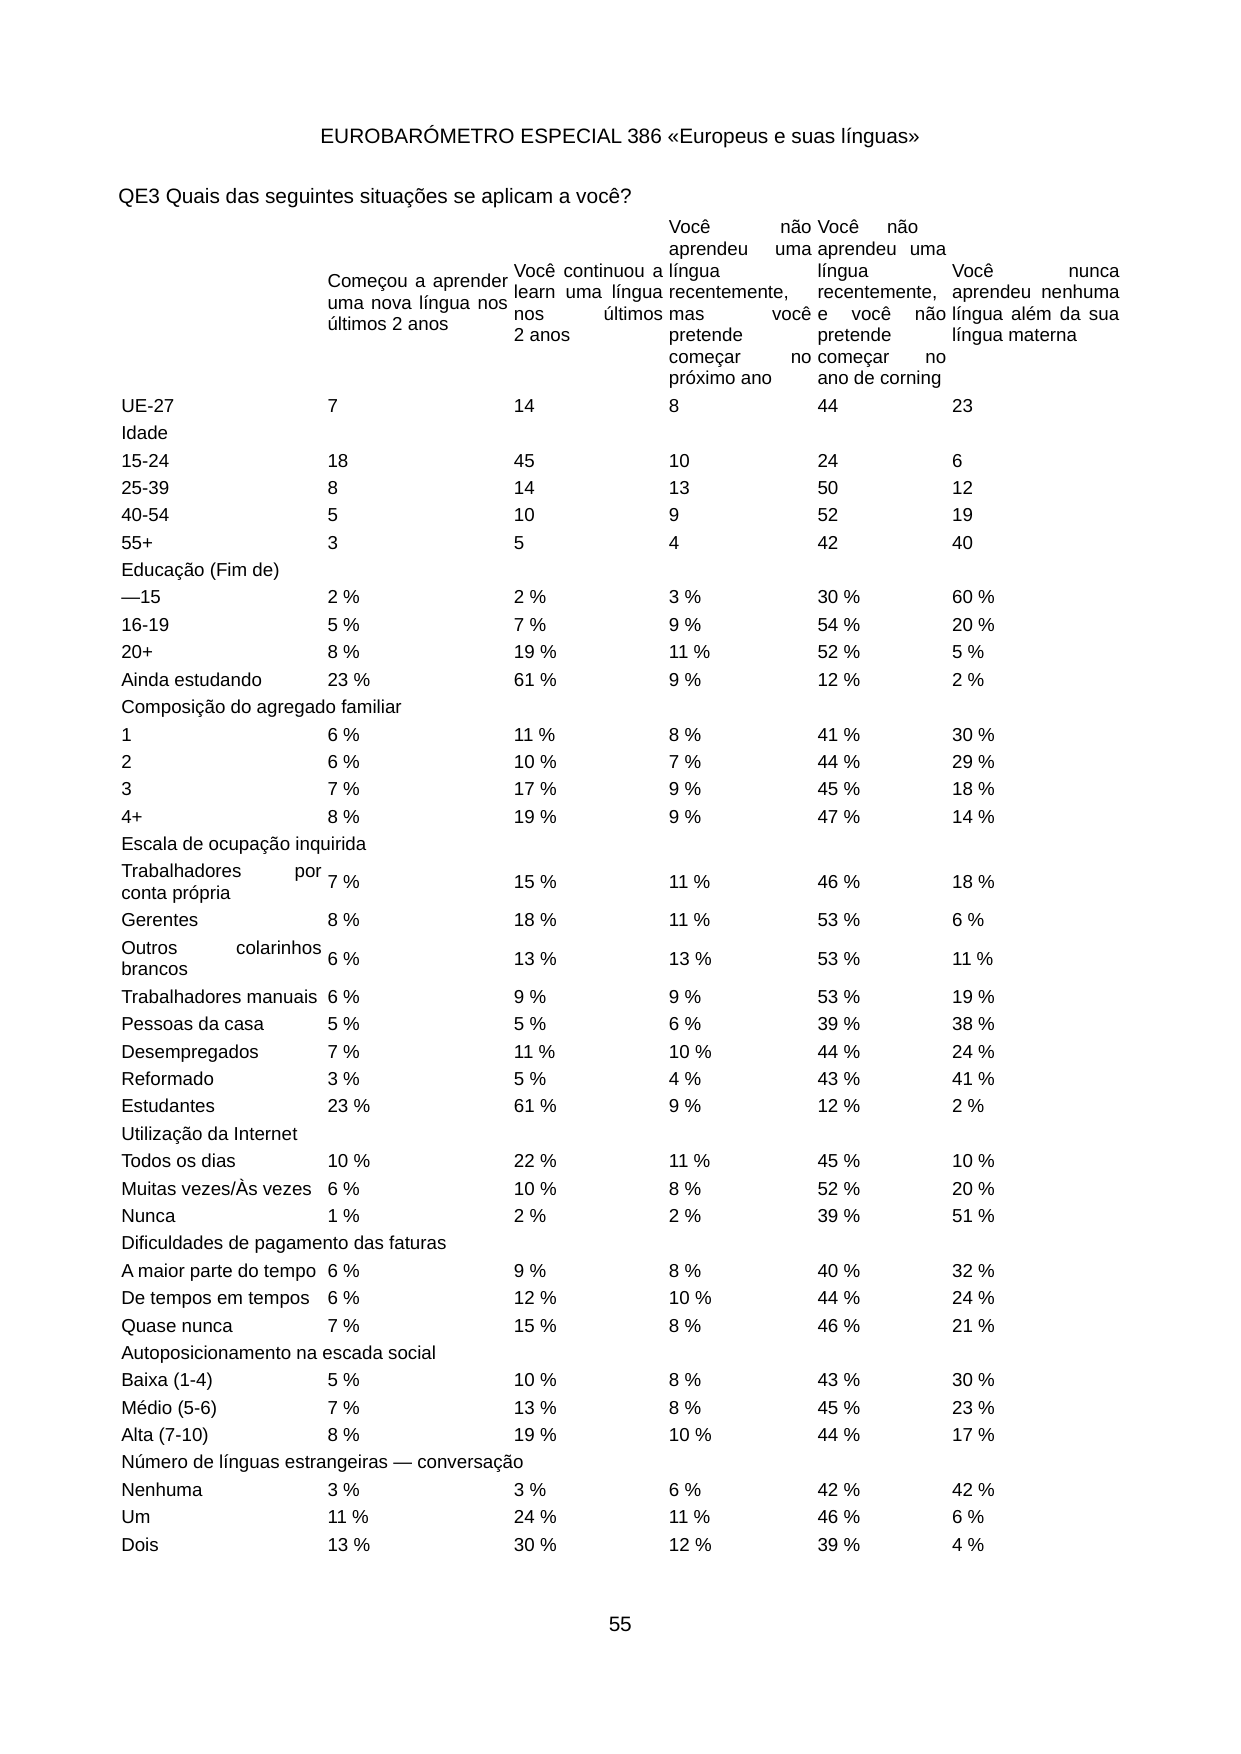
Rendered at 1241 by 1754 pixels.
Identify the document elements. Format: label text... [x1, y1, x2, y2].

table_cell 6 % [324, 983, 511, 1010]
table_cell Estudantes [118, 1092, 324, 1120]
table_cell 30 % [511, 1531, 666, 1558]
table_cell [814, 1229, 949, 1257]
table_cell 45 [511, 446, 666, 474]
table_cell [949, 693, 1122, 720]
table_cell 6 % [666, 1476, 814, 1503]
table_cell 19 [949, 501, 1122, 529]
table_cell 44 % [814, 1038, 949, 1065]
table_cell Alta (7-10) [118, 1421, 324, 1448]
table_cell 8 [324, 474, 511, 501]
table_cell 32 % [949, 1257, 1122, 1284]
table_cell 10 % [949, 1147, 1122, 1174]
table_cell 30 % [949, 720, 1122, 748]
table_cell 12 % [814, 1092, 949, 1120]
table_cell 19 % [949, 983, 1122, 1010]
table_cell Outros colarinhos brancos [118, 934, 324, 983]
table_cell 3 [118, 775, 324, 803]
table_cell 52 % [814, 638, 949, 666]
table_cell Autoposicionamento na escada social [118, 1339, 814, 1366]
table_cell 44 % [814, 748, 949, 775]
table_cell 10 % [511, 1366, 666, 1394]
table_cell 9 [666, 501, 814, 529]
table_cell 24 % [949, 1284, 1122, 1311]
table_cell 7 % [324, 858, 511, 906]
table_cell 20 % [949, 1175, 1122, 1202]
table_cell 24 % [949, 1038, 1122, 1065]
table_cell 10 % [324, 1147, 511, 1174]
table_cell 61 % [511, 666, 666, 693]
table_cell 9 % [666, 983, 814, 1010]
table_cell [949, 830, 1122, 857]
table_cell 3 % [666, 584, 814, 611]
table_cell 8 % [324, 803, 511, 830]
table_cell 46 % [814, 1311, 949, 1339]
table_cell 16-19 [118, 611, 324, 638]
table_cell 44 % [814, 1421, 949, 1448]
table_cell 53 % [814, 906, 949, 934]
table_cell 54 % [814, 611, 949, 638]
table_cell 6 % [324, 748, 511, 775]
table_cell 42 % [949, 1476, 1122, 1503]
table_cell 45 % [814, 1147, 949, 1174]
table_cell 23 % [949, 1394, 1122, 1421]
table_cell 25-39 [118, 474, 324, 501]
table_cell 4+ [118, 803, 324, 830]
table_cell 19 % [511, 638, 666, 666]
table_cell 50 [814, 474, 949, 501]
table_cell 8 % [666, 1394, 814, 1421]
table_cell 11 % [666, 1503, 814, 1531]
table_cell Gerentes [118, 906, 324, 934]
table_cell 29 % [949, 748, 1122, 775]
table_cell 14 [511, 392, 666, 419]
table_cell 51 % [949, 1202, 1122, 1229]
table_cell Trabalhadores por conta própria [118, 858, 324, 906]
table_cell 42 % [814, 1476, 949, 1503]
table_cell 5 % [324, 1366, 511, 1394]
table_cell 10 % [511, 1175, 666, 1202]
table_cell 47 % [814, 803, 949, 830]
table_cell 9 % [666, 803, 814, 830]
table_header Começou a aprender uma nova língua nos últimos 2 anos [324, 213, 511, 392]
table_cell 7 [324, 392, 511, 419]
table_cell [949, 1229, 1122, 1257]
table_cell Educação (Fim de) [118, 556, 814, 583]
table_cell 9 % [511, 983, 666, 1010]
table_cell 13 % [666, 934, 814, 983]
table_cell 8 % [324, 638, 511, 666]
table_cell Escala de ocupação inquirida [118, 830, 814, 857]
table_cell 13 [666, 474, 814, 501]
table_cell Baixa (1-4) [118, 1366, 324, 1394]
table_cell 44 % [814, 1284, 949, 1311]
table_cell 3 % [324, 1065, 511, 1092]
table_cell 3 [324, 529, 511, 556]
table_cell Nunca [118, 1202, 324, 1229]
table_cell Dois [118, 1531, 324, 1558]
table_cell [949, 1120, 1122, 1147]
table_cell 12 % [666, 1531, 814, 1558]
table_cell 2 % [511, 1202, 666, 1229]
table_cell 13 % [511, 934, 666, 983]
table_cell 5 % [324, 611, 511, 638]
table_cell 38 % [949, 1010, 1122, 1037]
table_cell 55+ [118, 529, 324, 556]
table_cell 11 % [666, 638, 814, 666]
table_cell —15 [118, 584, 324, 611]
table_cell 6 % [949, 906, 1122, 934]
table_cell 4 % [666, 1065, 814, 1092]
table_cell 13 % [511, 1394, 666, 1421]
table_cell 53 % [814, 934, 949, 983]
table_cell 45 % [814, 1394, 949, 1421]
table_cell 7 % [324, 1038, 511, 1065]
text QE3 Quais das seguintes situações se aplicam a você? [118, 183, 1122, 207]
table_cell 15 % [511, 858, 666, 906]
table_cell 12 [949, 474, 1122, 501]
table_cell Quase nunca [118, 1311, 324, 1339]
table_cell 8 % [666, 1366, 814, 1394]
table_cell 43 % [814, 1065, 949, 1092]
table_cell 6 % [949, 1503, 1122, 1531]
table_cell 3 % [511, 1476, 666, 1503]
table_cell 52 [814, 501, 949, 529]
table_cell 17 % [949, 1421, 1122, 1448]
table_cell 4 % [949, 1531, 1122, 1558]
table_cell Idade [118, 419, 949, 446]
table_cell Ainda estudando [118, 666, 324, 693]
table_cell 6 % [324, 1257, 511, 1284]
table_cell Muitas vezes/Às vezes [118, 1175, 324, 1202]
table_cell Médio (5-6) [118, 1394, 324, 1421]
table_cell 10 [511, 501, 666, 529]
table_cell 46 % [814, 858, 949, 906]
table_cell [814, 1339, 949, 1366]
table_cell 12 % [814, 666, 949, 693]
table_cell 23 % [324, 666, 511, 693]
table_cell 2 % [949, 666, 1122, 693]
table_cell Todos os dias [118, 1147, 324, 1174]
table_cell 11 % [666, 1147, 814, 1174]
table_cell 1 [118, 720, 324, 748]
table_cell 9 % [666, 611, 814, 638]
table_cell 11 % [949, 934, 1122, 983]
table_cell 6 % [324, 934, 511, 983]
table_cell 40 [949, 529, 1122, 556]
table_cell 23 % [324, 1092, 511, 1120]
table_cell Reformado [118, 1065, 324, 1092]
table_header Você continuou a learn uma língua nos últimos 2 anos [511, 213, 666, 392]
table_cell 40 % [814, 1257, 949, 1284]
table_cell 4 [666, 529, 814, 556]
table_cell 11 % [324, 1503, 511, 1531]
table_header Você nunca aprendeu nenhuma língua além da sua língua materna [949, 213, 1122, 392]
table_cell 44 [814, 392, 949, 419]
table_cell 2 % [511, 584, 666, 611]
table_cell 8 % [324, 1421, 511, 1448]
table_cell 17 % [511, 775, 666, 803]
table_cell Trabalhadores manuais [118, 983, 324, 1010]
table_cell 13 % [324, 1531, 511, 1558]
table_cell 9 % [666, 775, 814, 803]
table_cell 19 % [511, 1421, 666, 1448]
table_cell 39 % [814, 1531, 949, 1558]
table_cell 41 % [814, 720, 949, 748]
table_cell 18 [324, 446, 511, 474]
table_cell UE-27 [118, 392, 324, 419]
table_cell 15 % [511, 1311, 666, 1339]
table_cell 39 % [814, 1010, 949, 1037]
table_cell 9 % [666, 666, 814, 693]
table_cell 9 % [511, 1257, 666, 1284]
table_cell 5 [324, 501, 511, 529]
table_cell 40-54 [118, 501, 324, 529]
table_cell 8 % [666, 1175, 814, 1202]
table_cell 11 % [666, 858, 814, 906]
table_cell 61 % [511, 1092, 666, 1120]
table_cell 6 % [324, 1284, 511, 1311]
table_cell 60 % [949, 584, 1122, 611]
table_cell 6 [949, 446, 1122, 474]
table_cell 10 % [511, 748, 666, 775]
table_cell [949, 1449, 1122, 1476]
table_cell 5 % [949, 638, 1122, 666]
table_cell 5 % [511, 1065, 666, 1092]
table_cell 43 % [814, 1366, 949, 1394]
table_cell 8 [666, 392, 814, 419]
table_cell Um [118, 1503, 324, 1531]
table_cell 2 % [949, 1092, 1122, 1120]
table_cell 20 % [949, 611, 1122, 638]
table_cell [814, 556, 949, 583]
table_cell 7 % [324, 1311, 511, 1339]
table_cell Pessoas da casa [118, 1010, 324, 1037]
table_cell [949, 419, 1122, 446]
table_cell 18 % [511, 906, 666, 934]
table_cell 5 % [511, 1010, 666, 1037]
table_cell 22 % [511, 1147, 666, 1174]
table_cell Nenhuma [118, 1476, 324, 1503]
table_cell 7 % [511, 611, 666, 638]
table_cell [814, 1449, 949, 1476]
table_cell 8 % [666, 720, 814, 748]
table_cell 6 % [324, 1175, 511, 1202]
table_cell [949, 556, 1122, 583]
table_cell 46 % [814, 1503, 949, 1531]
table_header [118, 213, 324, 392]
table_cell 14 % [949, 803, 1122, 830]
table_cell 8 % [666, 1311, 814, 1339]
table_cell 5 % [324, 1010, 511, 1037]
table_cell A maior parte do tempo [118, 1257, 324, 1284]
table_cell Composição do agregado familiar [118, 693, 814, 720]
table_cell 19 % [511, 803, 666, 830]
table_cell 15-24 [118, 446, 324, 474]
table_cell 20+ [118, 638, 324, 666]
table_cell 8 % [324, 906, 511, 934]
table_cell De tempos em tempos [118, 1284, 324, 1311]
table_cell 7 % [666, 748, 814, 775]
table_cell [814, 693, 949, 720]
table_cell 30 % [814, 584, 949, 611]
table_cell 8 % [666, 1257, 814, 1284]
table_cell 7 % [324, 775, 511, 803]
table_cell 6 % [666, 1010, 814, 1037]
table_cell 18 % [949, 858, 1122, 906]
table_cell 12 % [511, 1284, 666, 1311]
table_cell 5 [511, 529, 666, 556]
table_cell 11 % [666, 906, 814, 934]
table_cell 6 % [324, 720, 511, 748]
table_cell 24 % [511, 1503, 666, 1531]
table_cell Dificuldades de pagamento das faturas [118, 1229, 814, 1257]
table_cell 23 [949, 392, 1122, 419]
table_cell 39 % [814, 1202, 949, 1229]
table_cell 24 [814, 446, 949, 474]
table_cell 1 % [324, 1202, 511, 1229]
table_cell 9 % [666, 1092, 814, 1120]
table_cell 18 % [949, 775, 1122, 803]
table_header Você não aprendeu uma língua recentemente, mas você pretende começar no próximo ano [666, 213, 814, 392]
table_cell 7 % [324, 1394, 511, 1421]
table_cell 10 % [666, 1421, 814, 1448]
table_cell 2 % [666, 1202, 814, 1229]
table_cell 41 % [949, 1065, 1122, 1092]
table_cell 11 % [511, 1038, 666, 1065]
table_cell Número de línguas estrangeiras — conversação [118, 1449, 814, 1476]
table_cell 52 % [814, 1175, 949, 1202]
table_cell 10 [666, 446, 814, 474]
table_cell Desempregados [118, 1038, 324, 1065]
table_header Você não aprendeu uma língua recentemente, e você não pretende começar no ano de corning [814, 213, 949, 392]
table_cell 11 % [511, 720, 666, 748]
table_cell 21 % [949, 1311, 1122, 1339]
table_cell 53 % [814, 983, 949, 1010]
table_cell 45 % [814, 775, 949, 803]
table_cell 10 % [666, 1038, 814, 1065]
table_cell [814, 1120, 949, 1147]
table_cell [814, 830, 949, 857]
table_cell 14 [511, 474, 666, 501]
table_cell 3 % [324, 1476, 511, 1503]
table_cell 42 [814, 529, 949, 556]
table_cell 30 % [949, 1366, 1122, 1394]
table_cell Utilização da Internet [118, 1120, 814, 1147]
table_cell 10 % [666, 1284, 814, 1311]
table_cell [949, 1339, 1122, 1366]
table_cell 2 % [324, 584, 511, 611]
table_cell 2 [118, 748, 324, 775]
